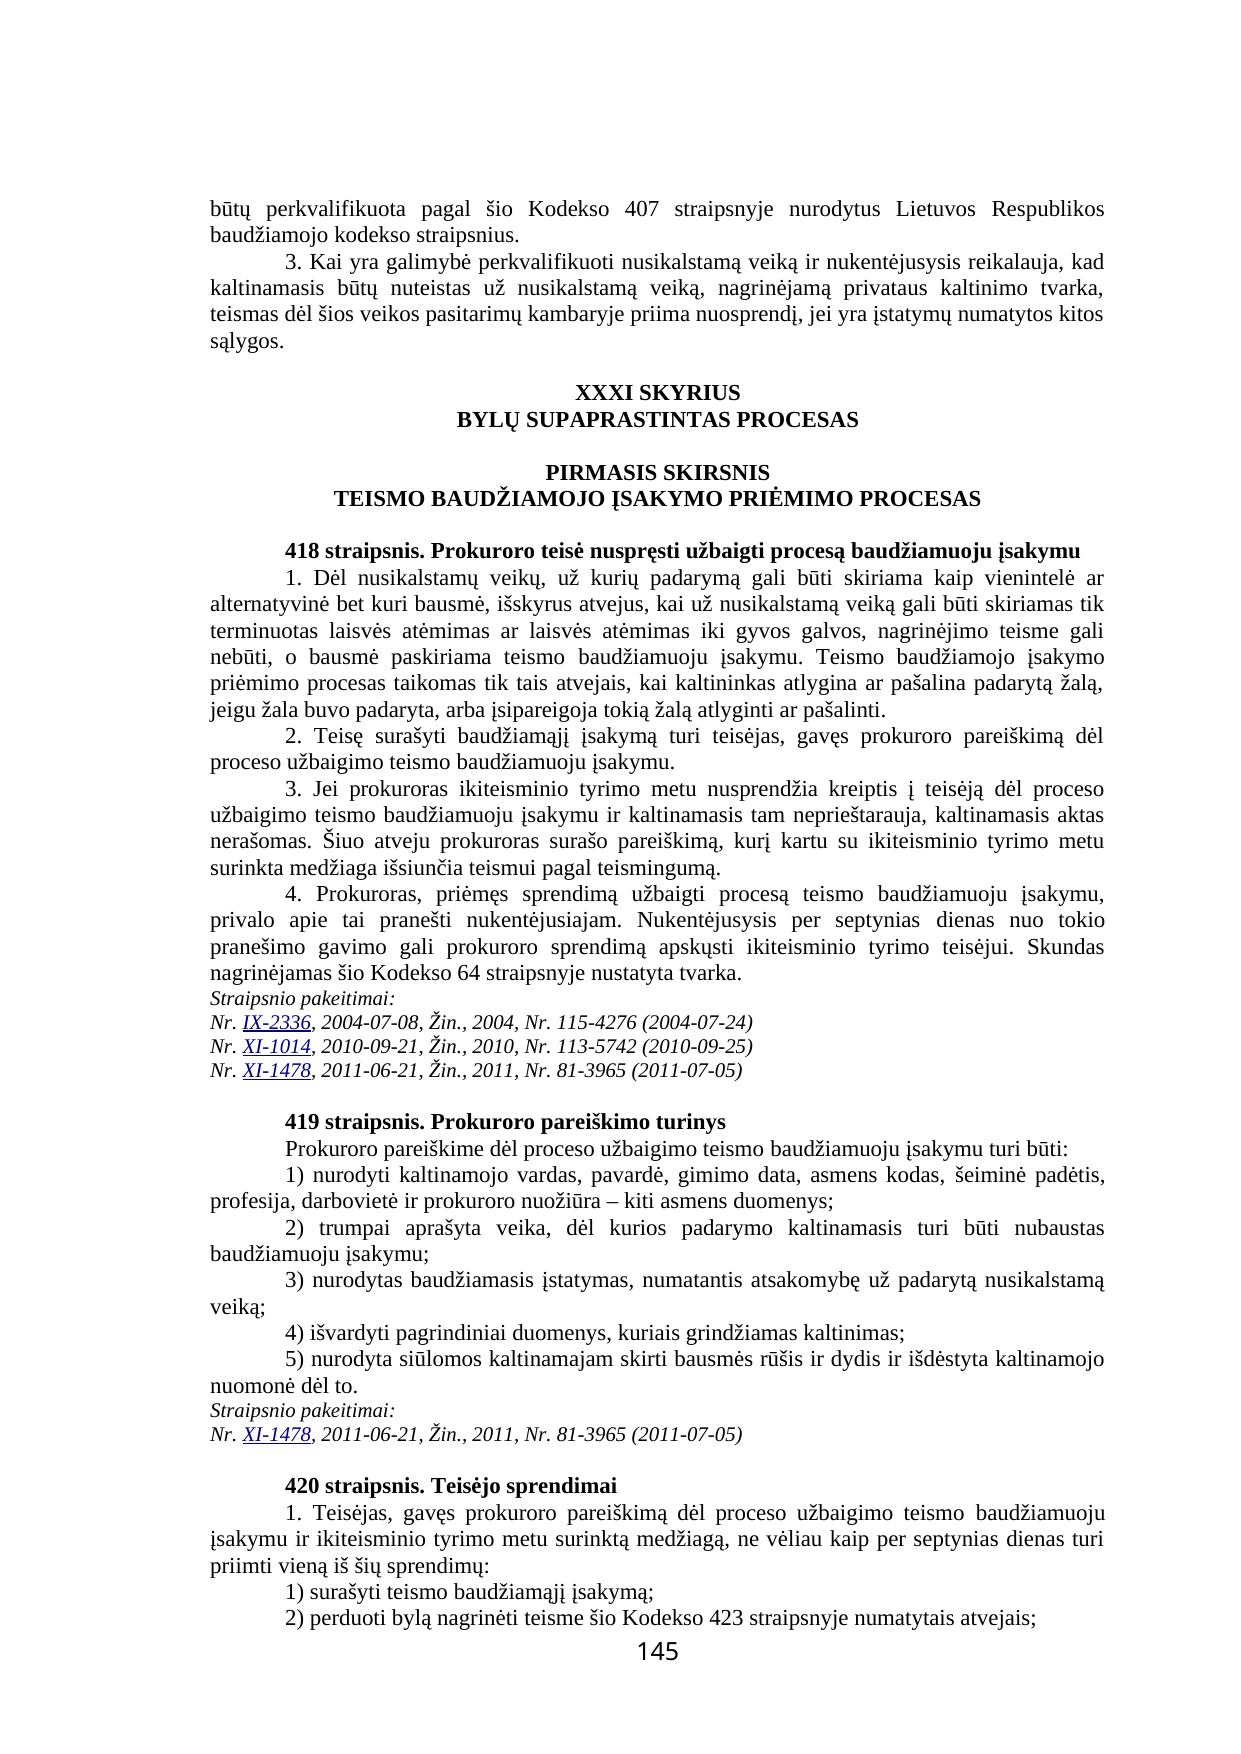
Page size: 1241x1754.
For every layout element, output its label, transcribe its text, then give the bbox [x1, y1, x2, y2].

text būtų perkvalifikuota pagal šio Kodekso 407 straipsnyje nurodytus Lietuvos Respublikos baudžiamojo kodekso straipsnius. [210, 195, 1106, 248]
text 419 straipsnis. Prokuroro pareiškimo turinys [210, 1108, 1106, 1134]
text 1. Teisėjas, gavęs prokuroro pareiškimą dėl proceso užbaigimo teismo baudžiamuoju įsakymu ir ikiteisminio tyrimo metu surinktą medžiagą, ne vėliau kaip per septynias dienas turi priimti vieną iš šių sprendimų: [210, 1499, 1106, 1578]
text Nr. XI-1014, 2010-09-21, Žin., 2010, Nr. 113-5742 (2010-09-25) [210, 1034, 1106, 1058]
text 2) trumpai aprašyta veika, dėl kurios padarymo kaltinamasis turi būti nubaustas baudžiamuoju įsakymu; [210, 1214, 1106, 1266]
text 420 straipsnis. Teisėjo sprendimai [210, 1473, 1106, 1499]
text Prokuroro pareiškime dėl proceso užbaigimo teismo baudžiamuoju įsakymu turi būti: [210, 1134, 1106, 1161]
text 3) nurodytas baudžiamasis įstatymas, numatantis atsakomybę už padarytą nusikalstamą veiką; [210, 1266, 1106, 1319]
text Straipsnio pakeitimai: [210, 986, 1106, 1010]
text 5) nurodyta siūlomos kaltinamajam skirti bausmės rūšis ir dydis ir išdėstyta kaltinamojo nuomonė dėl to. [210, 1345, 1106, 1398]
text 418 straipsnis. Prokuroro teisė nuspręsti užbaigti procesą baudžiamuoju įsakymu [285, 538, 1106, 564]
text 3. Kai yra galimybė perkvalifikuoti nusikalstamą veiką ir nukentėjusysis reikalauja, kad kaltinamasis būtų nuteistas už nusikalstamą veiką, nagrinėjamą privataus kaltinimo tvarka, teismas dėl šios veikos pasitarimų kambaryje priima nuosprendį, jei yra įstatymų numatytos kitos sąlygos. [210, 248, 1106, 353]
text 4) išvardyti pagrindiniai duomenys, kuriais grindžiamas kaltinimas; [210, 1319, 1106, 1345]
text Straipsnio pakeitimai: [210, 1398, 1106, 1422]
text 1) surašyti teismo baudžiamąjį įsakymą; [210, 1578, 1106, 1604]
subtitle Pirmasis skirsnis [210, 458, 1106, 485]
text 2. Teisę surašyti baudžiamąjį įsakymą turi teisėjas, gavęs prokuroro pareiškimą dėl proceso užbaigimo teismo baudžiamuoju įsakymu. [210, 722, 1106, 775]
text 1) nurodyti kaltinamojo vardas, pavardė, gimimo data, asmens kodas, šeiminė padėtis, profesija, darbovietė ir prokuroro nuožiūra – kiti asmens duomenys; [210, 1161, 1106, 1214]
text 2) perduoti bylą nagrinėti teisme šio Kodekso 423 straipsnyje numatytais atvejais; [210, 1604, 1106, 1631]
text 3. Jei prokuroras ikiteisminio tyrimo metu nusprendžia kreiptis į teisėją dėl proceso užbaigimo teismo baudžiamuoju įsakymu ir kaltinamasis tam neprieštarauja, kaltinamasis aktas nerašomas. Šiuo atveju prokuroras surašo pareiškimą, kurį kartu su ikiteisminio tyrimo metu surinkta medžiaga išsiunčia teismui pagal teismingumą. [210, 775, 1106, 880]
text Nr. XI-1478, 2011-06-21, Žin., 2011, Nr. 81-3965 (2011-07-05) [210, 1058, 1106, 1082]
text Nr. IX-2336, 2004-07-08, Žin., 2004, Nr. 115-4276 (2004-07-24) [210, 1010, 1106, 1034]
text TEISMO Baudžiamojo įsakymo PRIĖMIMO procesas [210, 485, 1106, 511]
subtitle XXXI skyrius [210, 379, 1106, 406]
text Nr. XI-1478, 2011-06-21, Žin., 2011, Nr. 81-3965 (2011-07-05) [210, 1422, 1106, 1446]
text 1. Dėl nusikalstamų veikų, už kurių padarymą gali būti skiriama kaip vienintelė ar alternatyvinė bet kuri bausmė, išskyrus atvejus, kai už nusikalstamą veiką gali būti skiriamas tik terminuotas laisvės atėmimas ar laisvės atėmimas iki gyvos galvos, nagrinėjimo teisme gali nebūti, o bausmė paskiriama teismo baudžiamuoju įsakymu. Teismo baudžiamojo įsakymo priėmimo procesas taikomas tik tais atvejais, kai kaltininkas atlygina ar pašalina padarytą žalą, jeigu žala buvo padaryta, arba įsipareigoja tokią žalą atlyginti ar pašalinti. [210, 564, 1106, 722]
text 4. Prokuroras, priėmęs sprendimą užbaigti procesą teismo baudžiamuoju įsakymu, privalo apie tai pranešti nukentėjusiajam. Nukentėjusysis per septynias dienas nuo tokio pranešimo gavimo gali prokuroro sprendimą apskųsti ikiteisminio tyrimo teisėjui. Skundas nagrinėjamas šio Kodekso 64 straipsnyje nustatyta tvarka. [210, 880, 1106, 986]
text Bylų SUPAPRASTINTAS procesas [210, 406, 1106, 432]
